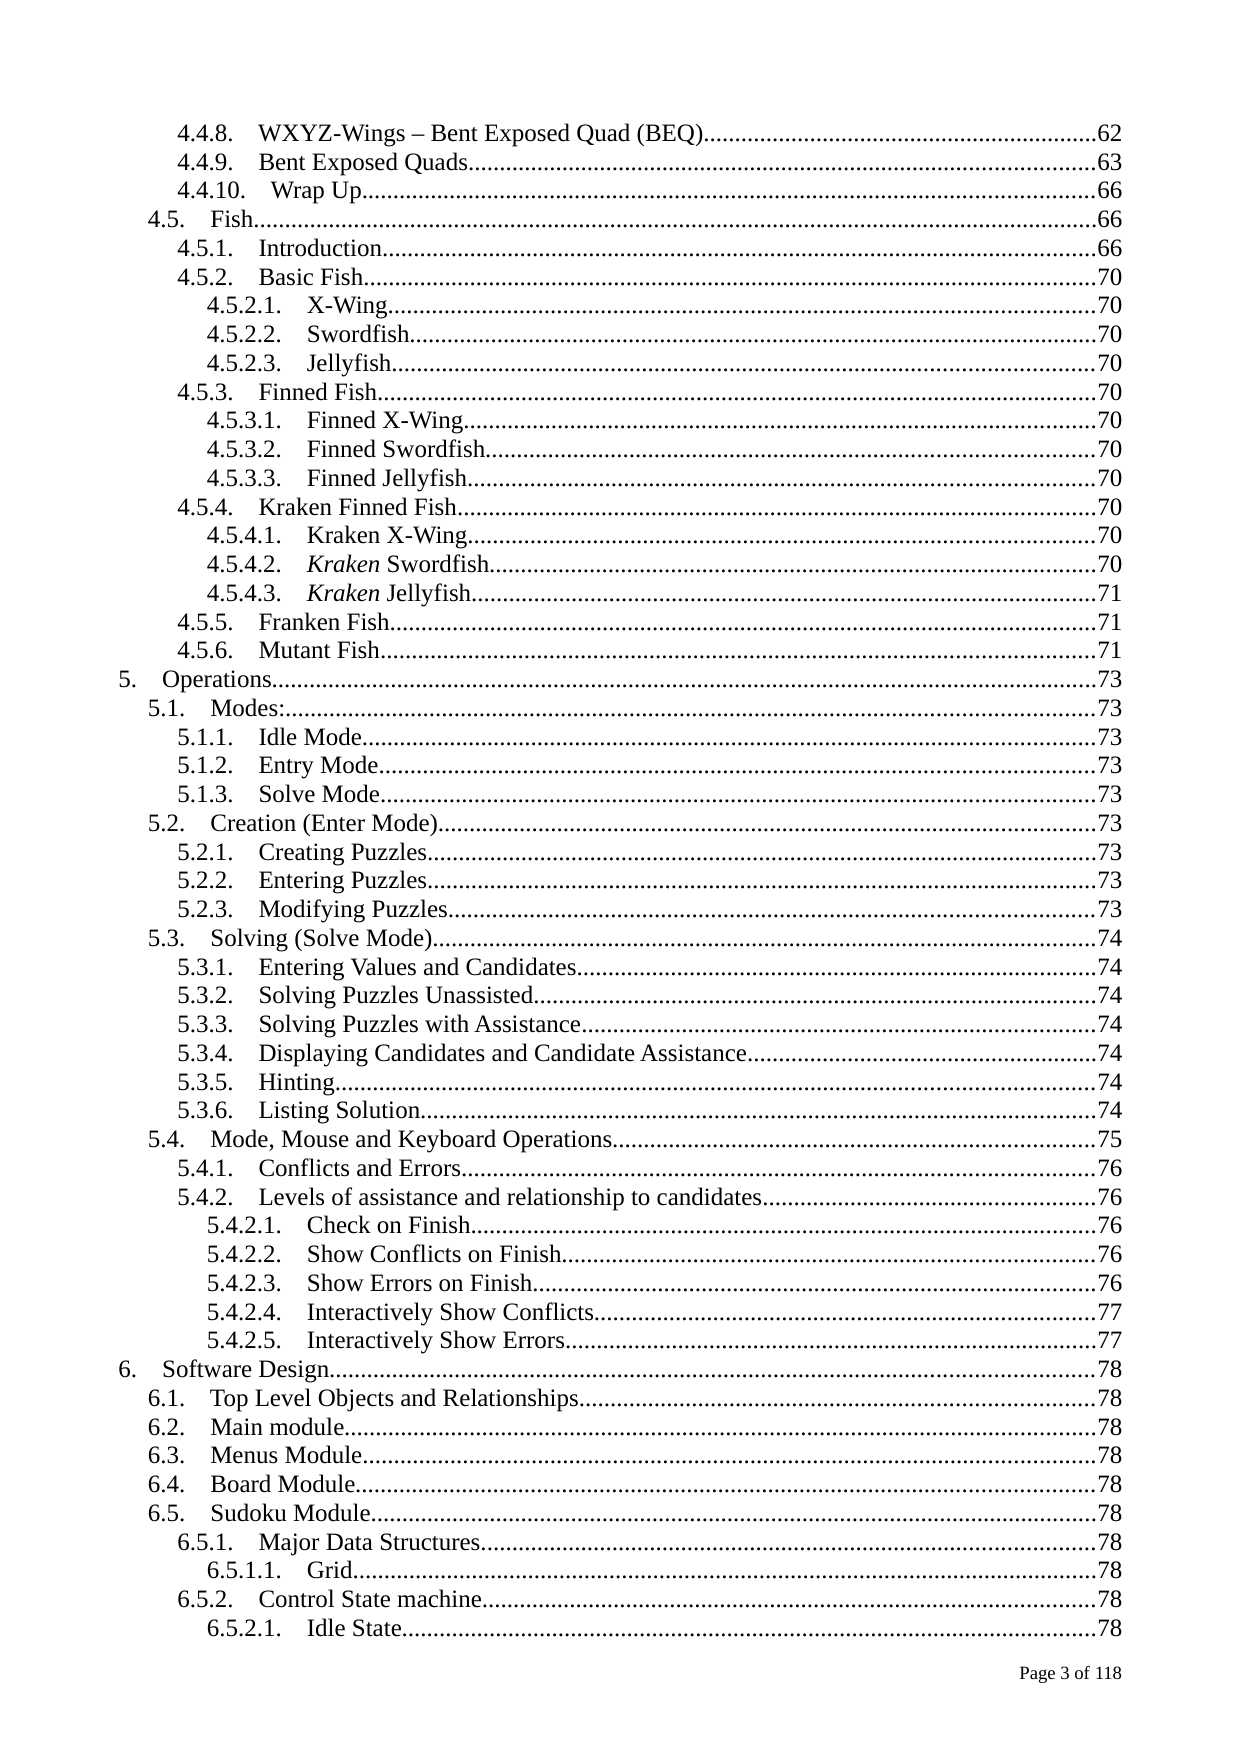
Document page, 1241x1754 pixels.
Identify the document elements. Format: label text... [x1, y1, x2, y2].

text 4.5.6. Mutant Fish 71 [177, 636, 1122, 664]
text 5.1.2. Entry Mode 73 [177, 751, 1122, 779]
text 4.5.3.3. Finned Jellyfish 70 [207, 463, 1122, 492]
text 5.2.2. Entering Puzzles 73 [177, 866, 1122, 894]
text 5.4.2.4. Interactively Show Conflicts 77 [207, 1297, 1122, 1326]
text 5.3.2. Solving Puzzles Unassisted 74 [177, 981, 1122, 1009]
text 6.5.1.1. Grid. 78 [207, 1556, 1122, 1584]
text 6.5.1. Major Data Structures. 78 [177, 1527, 1122, 1556]
text 4.5.2.1. X-Wing 70 [207, 291, 1122, 319]
text 6.5.2. Control State machine 78 [177, 1584, 1122, 1613]
text 6.3. Menus Module 78 [148, 1441, 1122, 1469]
text 4.5.2.3. Jellyfish 70 [207, 348, 1122, 377]
text 4.5.4.2. Kraken Swordfish 70 [207, 549, 1122, 578]
text 4.5.2. Basic Fish 70 [177, 262, 1122, 291]
text 5.2. Creation (Enter Mode) 73 [148, 808, 1122, 837]
text 5.4. Mode, Mouse and Keyboard Operations 75 [148, 1124, 1122, 1153]
text 5.1. Modes: 73 [148, 693, 1122, 722]
text 5.4.2.2. Show Conflicts on Finish 76 [207, 1239, 1122, 1268]
text 4.4.8. WXYZ-Wings – Bent Exposed Quad (BEQ) 62 [177, 118, 1122, 147]
text 4.5.4. Kraken Finned Fish 70 [177, 492, 1122, 521]
text 4.5.4.1. Kraken X-Wing 70 [207, 521, 1122, 549]
text 5.3.6. Listing Solution 74 [177, 1096, 1122, 1124]
text 5.4.2.5. Interactively Show Errors 77 [207, 1326, 1122, 1354]
text 6. Software Design 78 [118, 1354, 1122, 1383]
text 5.1.1. Idle Mode 73 [177, 722, 1122, 751]
text 5.3.1. Entering Values and Candidates 74 [177, 952, 1122, 981]
text 5.3.4. Displaying Candidates and Candidate Assistance 74 [177, 1038, 1122, 1067]
text 5.3.3. Solving Puzzles with Assistance 74 [177, 1009, 1122, 1038]
text 5.1.3. Solve Mode 73 [177, 779, 1122, 808]
text 4.5. Fish 66 [148, 204, 1122, 233]
text 6.5. Sudoku Module 78 [148, 1498, 1122, 1527]
text 4.4.10. Wrap Up. 66 [177, 176, 1122, 204]
text 5.4.2.1. Check on Finish. 76 [207, 1211, 1122, 1239]
text 5. Operations 73 [118, 664, 1122, 693]
text 4.5.2.2. Swordfish 70 [207, 319, 1122, 348]
text 5.4.2. Levels of assistance and relationship to candidates 76 [177, 1182, 1122, 1211]
text 5.3.5. Hinting 74 [177, 1067, 1122, 1096]
text 5.2.1. Creating Puzzles 73 [177, 837, 1122, 866]
text 5.4.2.3. Show Errors on Finish 76 [207, 1268, 1122, 1297]
text 5.3. Solving (Solve Mode) 74 [148, 923, 1122, 952]
text 4.4.9. Bent Exposed Quads 63 [177, 147, 1122, 176]
text 6.4. Board Module 78 [148, 1469, 1122, 1498]
text 4.5.3. Finned Fish 70 [177, 377, 1122, 406]
text 6.2. Main module 78 [148, 1412, 1122, 1441]
text 4.5.3.2. Finned Swordfish 70 [207, 434, 1122, 463]
text 4.5.3.1. Finned X-Wing 70 [207, 406, 1122, 434]
text 4.5.1. Introduction 66 [177, 233, 1122, 262]
text 6.1. Top Level Objects and Relationships 78 [148, 1383, 1122, 1412]
text 5.2.3. Modifying Puzzles 73 [177, 894, 1122, 923]
text 4.5.5. Franken Fish. 71 [177, 607, 1122, 636]
text 5.4.1. Conflicts and Errors 76 [177, 1153, 1122, 1182]
text 4.5.4.3. Kraken Jellyfish 71 [207, 578, 1122, 607]
text 6.5.2.1. Idle State 78 [207, 1613, 1122, 1642]
